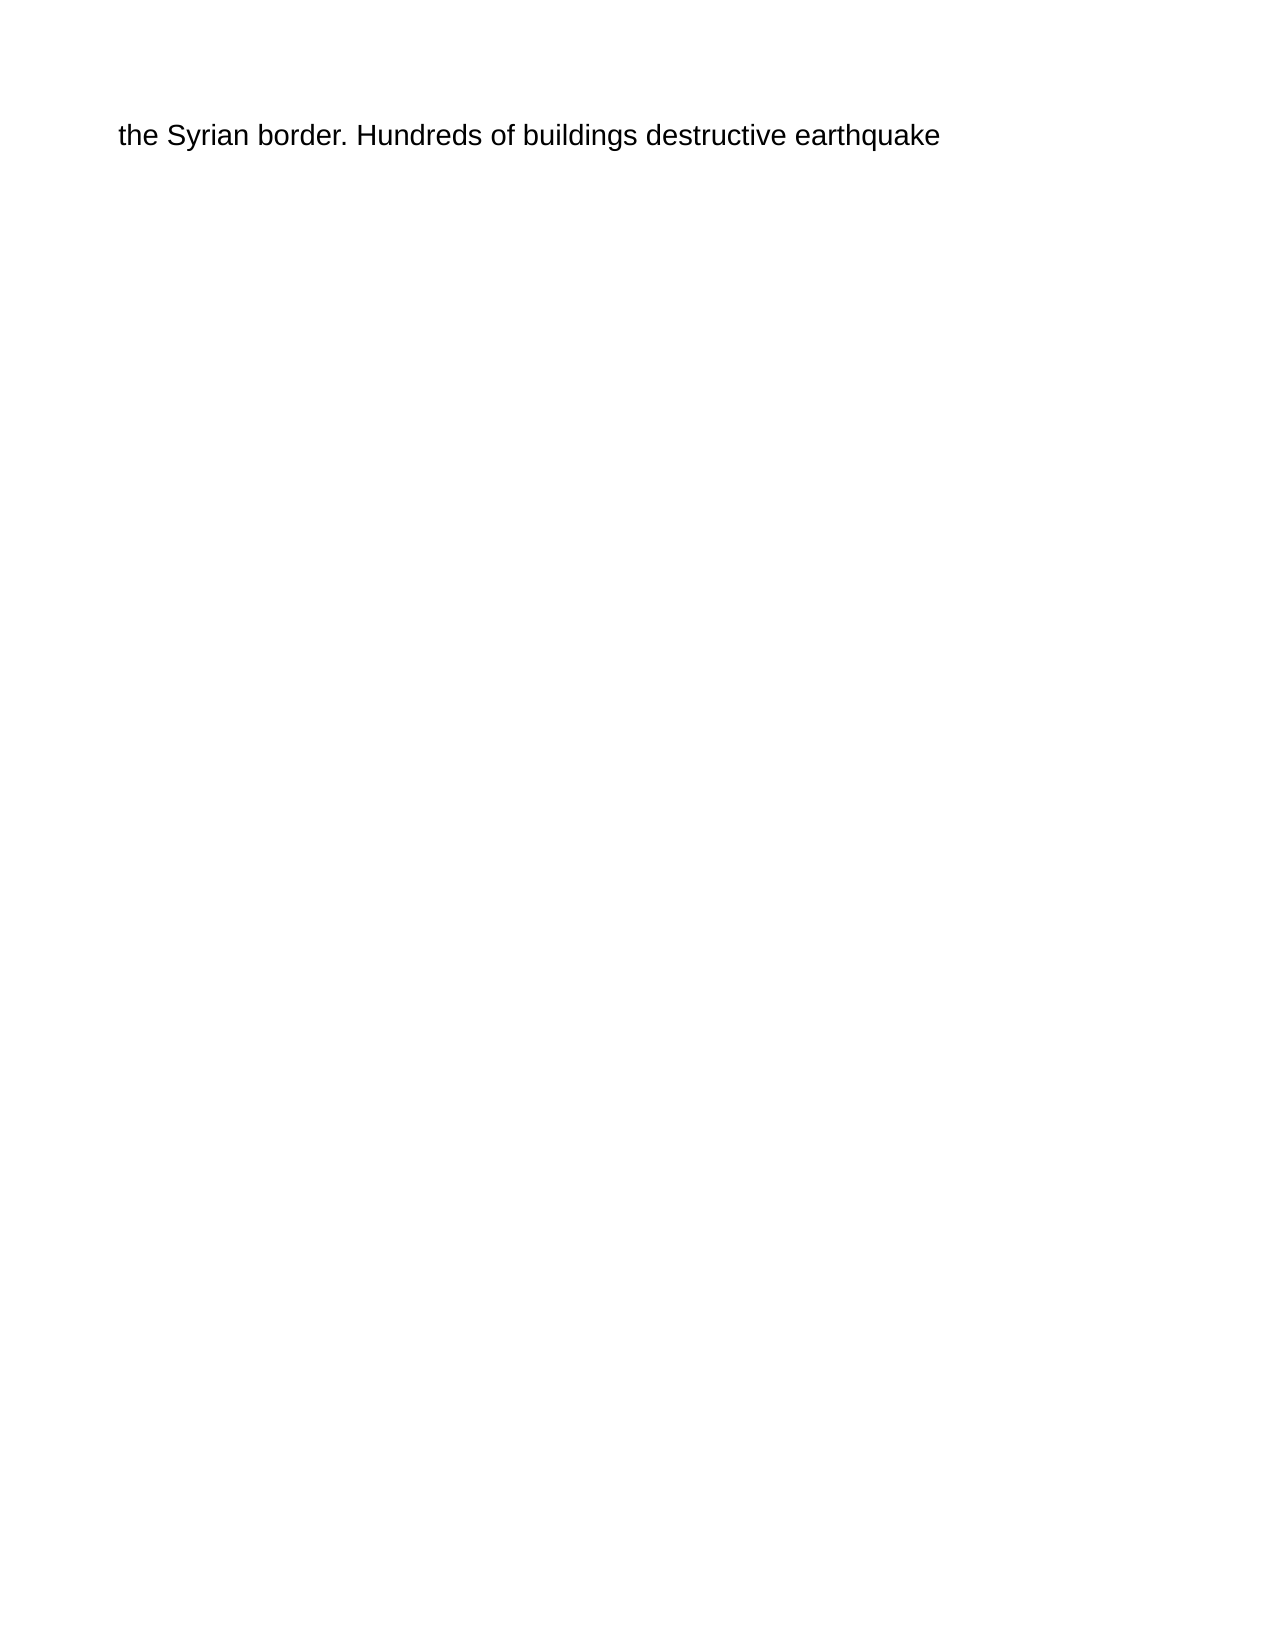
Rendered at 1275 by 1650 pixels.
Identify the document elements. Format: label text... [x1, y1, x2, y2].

text the Syrian border. Hundreds of buildings destructive earthquake [118, 118, 1157, 918]
